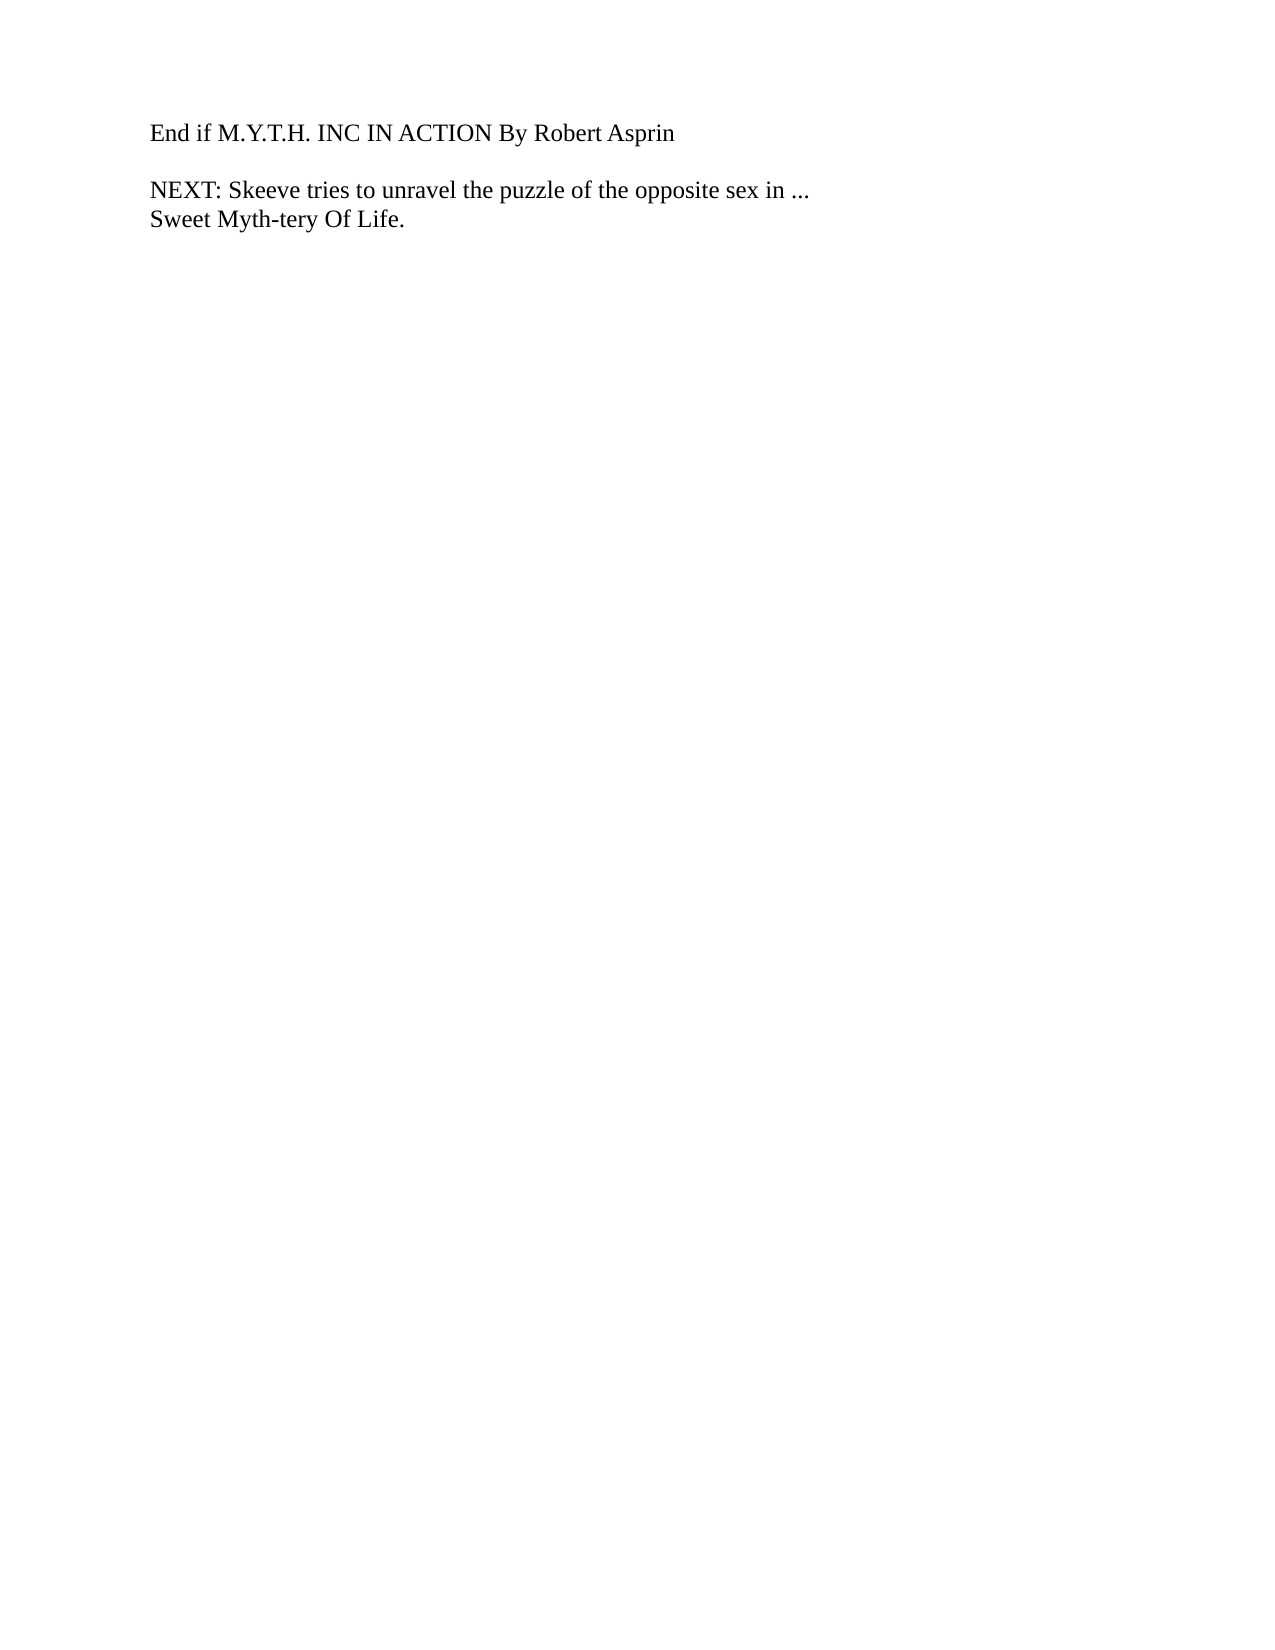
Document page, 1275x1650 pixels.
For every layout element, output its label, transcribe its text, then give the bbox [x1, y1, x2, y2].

text End if M.Y.T.H. INC IN ACTION By Robert Asprin [118, 118, 1157, 147]
text NEXT: Skeeve tries to unravel the puzzle of the opposite sex in ... [118, 176, 1157, 204]
text Sweet Myth-tery Of Life. [118, 204, 1157, 233]
